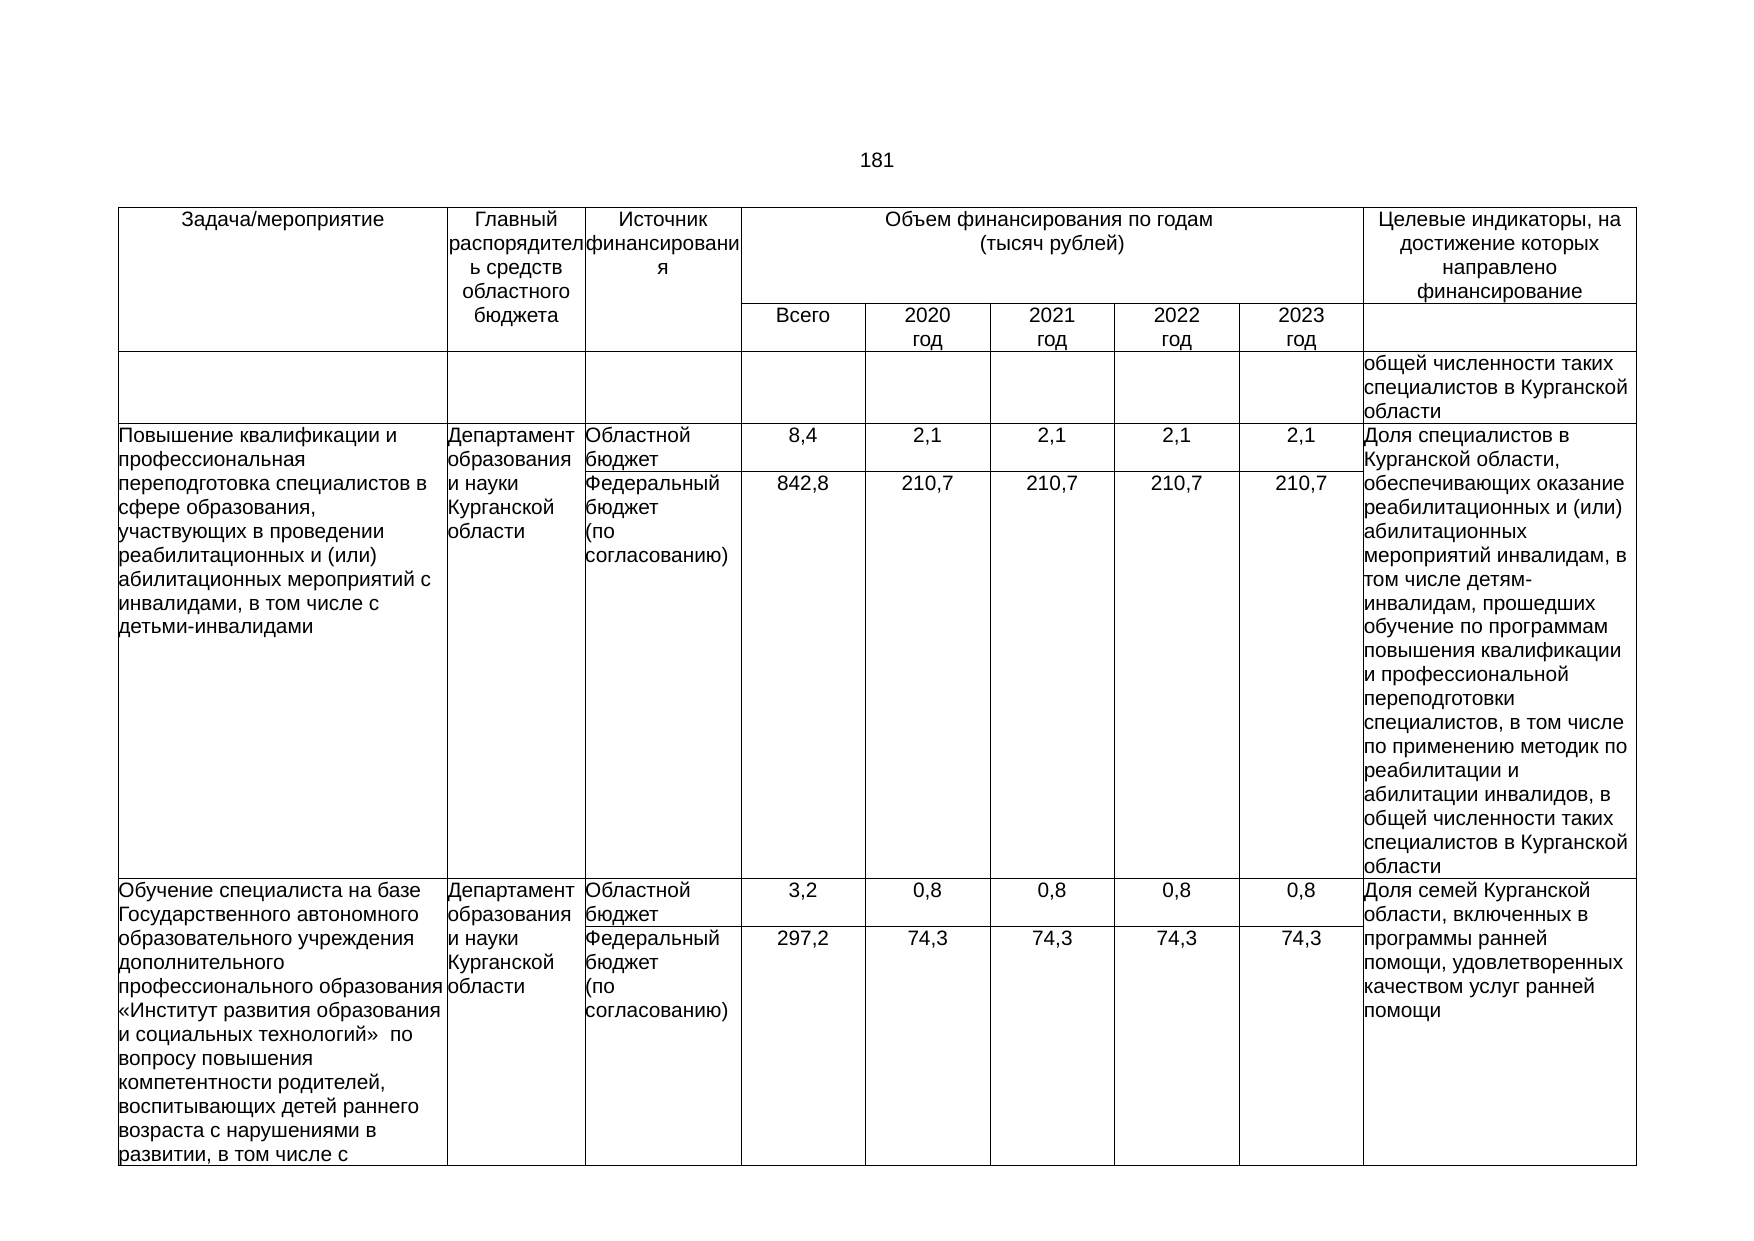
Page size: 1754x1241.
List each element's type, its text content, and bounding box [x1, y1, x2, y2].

table_cell Повышение квалификации и профессиональная переподготовка специалистов в сфере образования, участвующих в проведении реабилитационных и (или) абилитационных мероприятий с инвалидами, в том числе с детьми-инвалидами [119, 424, 447, 878]
table_cell 74,3 [1240, 927, 1363, 1165]
table_cell 2022 год [1115, 304, 1239, 351]
table_cell Обучение специалиста на базе Государственного автономного образовательного учреждения дополнительного профессионального образования «Институт развития образования и социальных технологий» по вопросу повышения компетентности родителей, воспитывающих детей раннего возраста с нарушениями в развитии, в том числе с [119, 879, 447, 1165]
table_header Целевые индикаторы, на достижение которых направлено финансирование [1364, 208, 1636, 302]
table_cell 0,8 [1115, 879, 1239, 926]
table_cell 3,2 [742, 879, 865, 926]
table_cell 2020 год [866, 304, 990, 351]
table_cell общей численности таких специалистов в Курганской области [1364, 352, 1636, 422]
table_cell [119, 352, 447, 422]
table_cell 0,8 [866, 879, 990, 926]
table_cell 210,7 [866, 472, 990, 878]
table_header Главный распорядитель средств областного бюджета [448, 208, 585, 351]
table_cell Доля специалистов в Курганской области, обеспечивающих оказание реабилитационных и (или) абилитационных мероприятий инвалидам, в том числе детям-инвалидам, прошедших обучение по программам повышения квалификации и профессиональной переподготовки специалистов, в том числе по применению методик по реабилитации и абилитации инвалидов, в общей численности таких специалистов в Курганской области [1364, 424, 1636, 878]
table_cell 297,2 [742, 927, 865, 1165]
table_header Задача/мероприятие [119, 208, 447, 351]
table_cell Всего [742, 304, 865, 351]
table_cell Доля семей Курганской области, включенных в программы ранней помощи, удовлетворенных качеством услуг ранней помощи [1364, 879, 1636, 1165]
table_cell 2,1 [1240, 424, 1363, 471]
table_cell [1240, 352, 1363, 422]
table_cell Федеральный бюджет (по согласованию) [586, 927, 741, 1165]
table_cell Департамент образования и науки Курганской области [448, 879, 585, 1165]
table_cell [448, 352, 585, 422]
table_cell 74,3 [1115, 927, 1239, 1165]
table_cell 8,4 [742, 424, 865, 471]
table_cell [1364, 304, 1636, 351]
table_cell [991, 352, 1114, 422]
table_cell 0,8 [1240, 879, 1363, 926]
table_cell 74,3 [991, 927, 1114, 1165]
table_cell 74,3 [866, 927, 990, 1165]
table_cell 842,8 [742, 472, 865, 878]
table_cell [1115, 352, 1239, 422]
table_cell 210,7 [1115, 472, 1239, 878]
table_cell [586, 352, 741, 422]
table_cell 0,8 [991, 879, 1114, 926]
table_cell [742, 352, 865, 422]
table_cell 210,7 [991, 472, 1114, 878]
table_cell 2,1 [866, 424, 990, 471]
table_header Источник финансирования [586, 208, 741, 351]
table_cell Областной бюджет [586, 879, 741, 926]
table_cell 210,7 [1240, 472, 1363, 878]
table_cell Федеральный бюджет (по согласованию) [586, 472, 741, 878]
table_cell Областной бюджет [586, 424, 741, 471]
table_header Объем финансирования по годам (тысяч рублей) [742, 208, 1363, 302]
table_cell 2,1 [1115, 424, 1239, 471]
table_cell [866, 352, 990, 422]
table_cell 2021 год [991, 304, 1114, 351]
table_cell 2023 год [1240, 304, 1363, 351]
table_cell Департамент образования и науки Курганской области [448, 424, 585, 878]
table_cell 2,1 [991, 424, 1114, 471]
